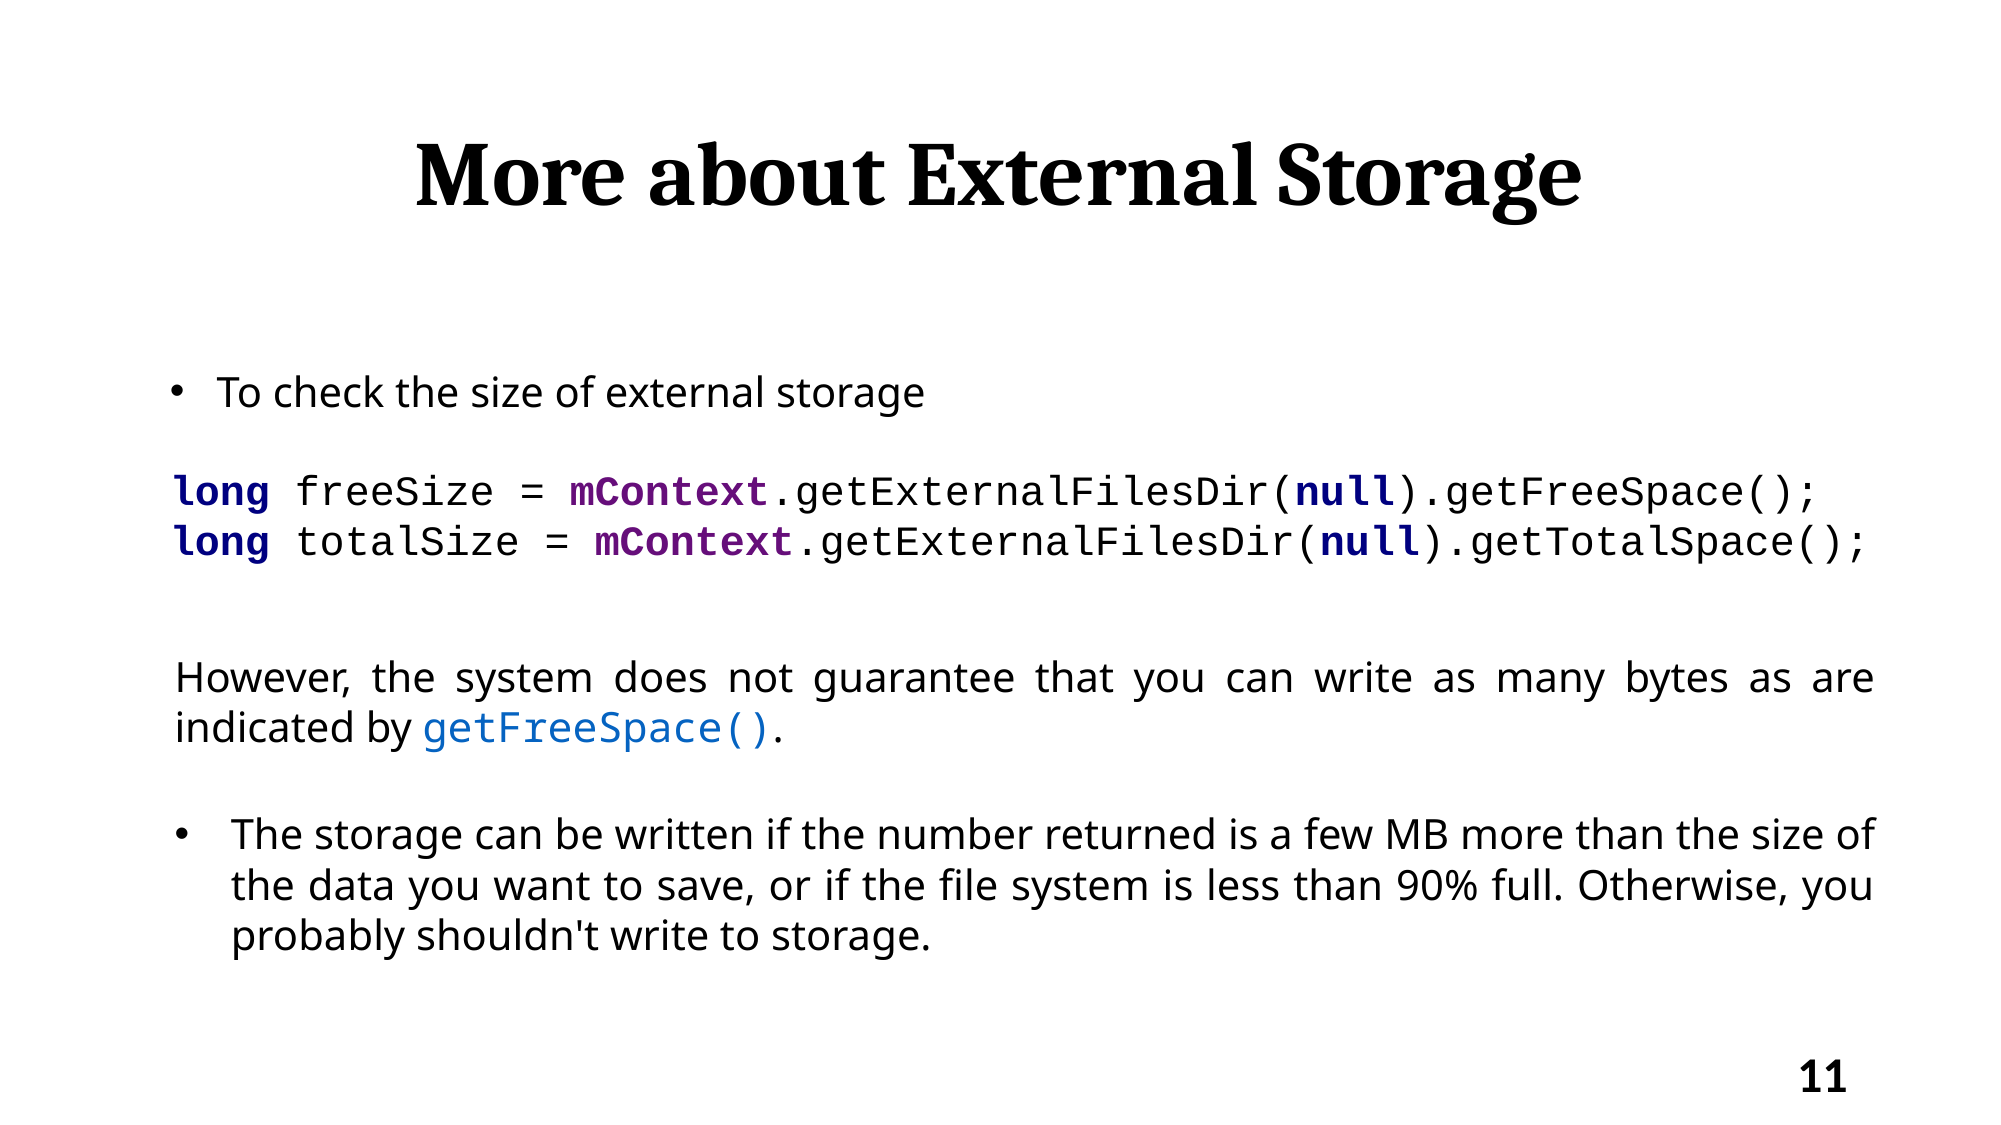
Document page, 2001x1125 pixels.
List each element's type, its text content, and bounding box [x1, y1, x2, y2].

text_box However, the system does not guarantee that you can write as many bytes as are indicated by getFreeSpace(). The storage can be written if the number returned is a few MB more than the size of the data you want to save, or if the file system is less than 90% full. Otherwise, you probably shouldn't write to storage. [159, 643, 1891, 966]
text_box long freeSize = mContext.getExternalFilesDir(null).getFreeSpace(); long totalSize = mContext.getExternalFilesDir(null).getTotalSpace(); [154, 456, 1898, 572]
text_box To check the size of external storage [154, 357, 1812, 424]
slide_number [1412, 1042, 1863, 1103]
title More about External Storage [137, 59, 1863, 278]
